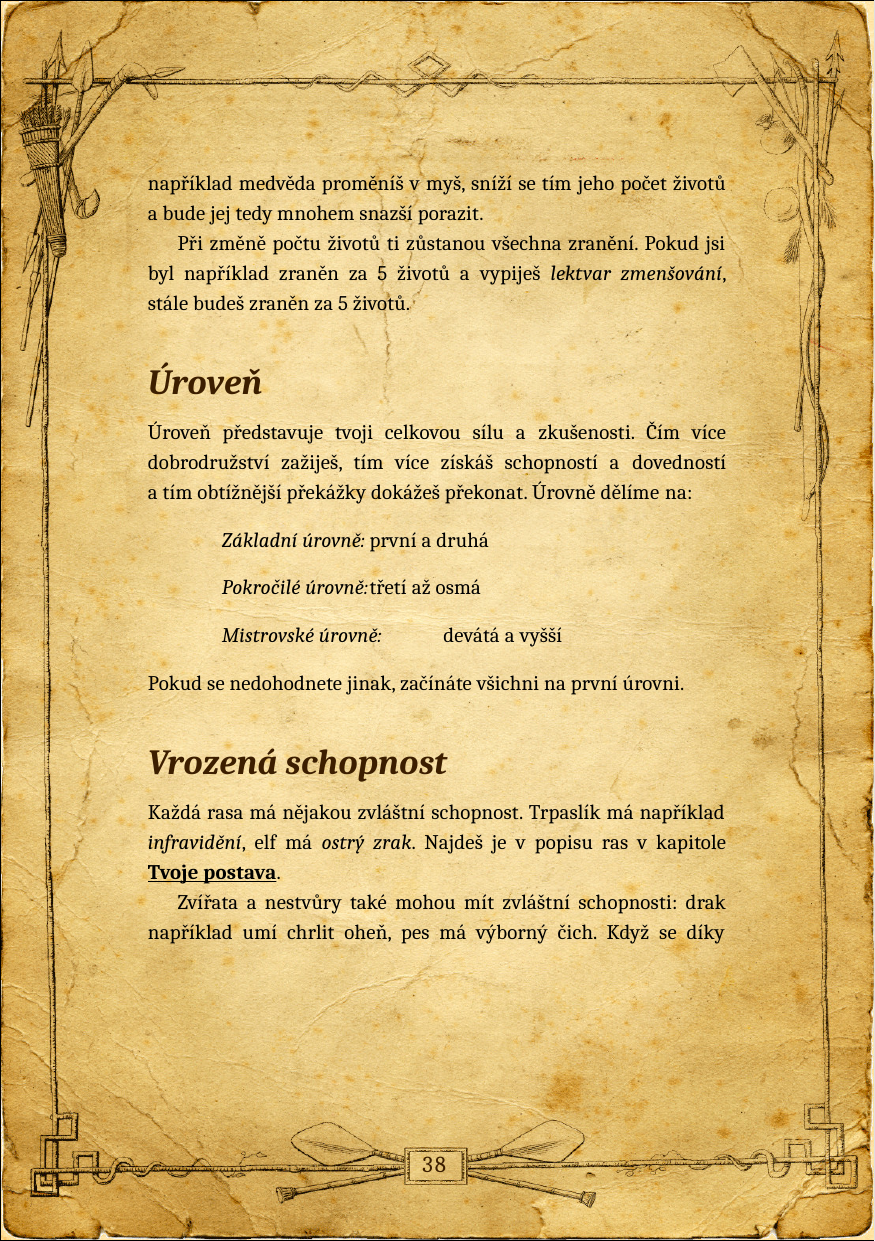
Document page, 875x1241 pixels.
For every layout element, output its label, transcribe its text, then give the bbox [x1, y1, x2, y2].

text Základní úrovně: první a⁠ druhá [222, 528, 726, 552]
text Každá rasa má nějakou zvláštní schopnost. Trpaslík má například infravidění, elf má ostrý zrak. Najdeš je v⁠ popisu ras v⁠ kapitole Tvoje postava. Zvířata a⁠ nestvůry také mohou mít zvláštní schopnosti: drak například umí chrlit oheň, pes má výborný čich. Když se díky [148, 801, 726, 944]
text Pokud se nedohodnete jinak, začínáte všichni na první úrovni. [148, 671, 726, 695]
text Pokročilé úrovně: třetí až osmá [222, 576, 726, 600]
text Mistrovské úrovně: devátá a⁠ vyšší [222, 624, 726, 648]
picture [1, 1, 874, 1240]
subtitle Vrozená schopnost [148, 742, 726, 783]
text Úroveň představuje tvoji celkovou sílu a⁠ zkušenosti. Čím více dobrodružství zažiješ, tím více získáš schopností a⁠ dovedností a⁠ tím obtížnější překážky dokážeš překonat. Úrovně dělíme na: [148, 421, 726, 505]
subtitle Úroveň [148, 363, 726, 403]
text například medvěda proměníš v⁠ myš, sníží se tím jeho počet životů a⁠ bude jej tedy mnohem snazší porazit. Při změně počtu životů ti zůstanou všechna zranění. Pokud jsi byl například zraněn za 5 životů a⁠ vypiješ lektvar zmenšování, stále budeš zraněn za 5 životů. [148, 172, 726, 315]
